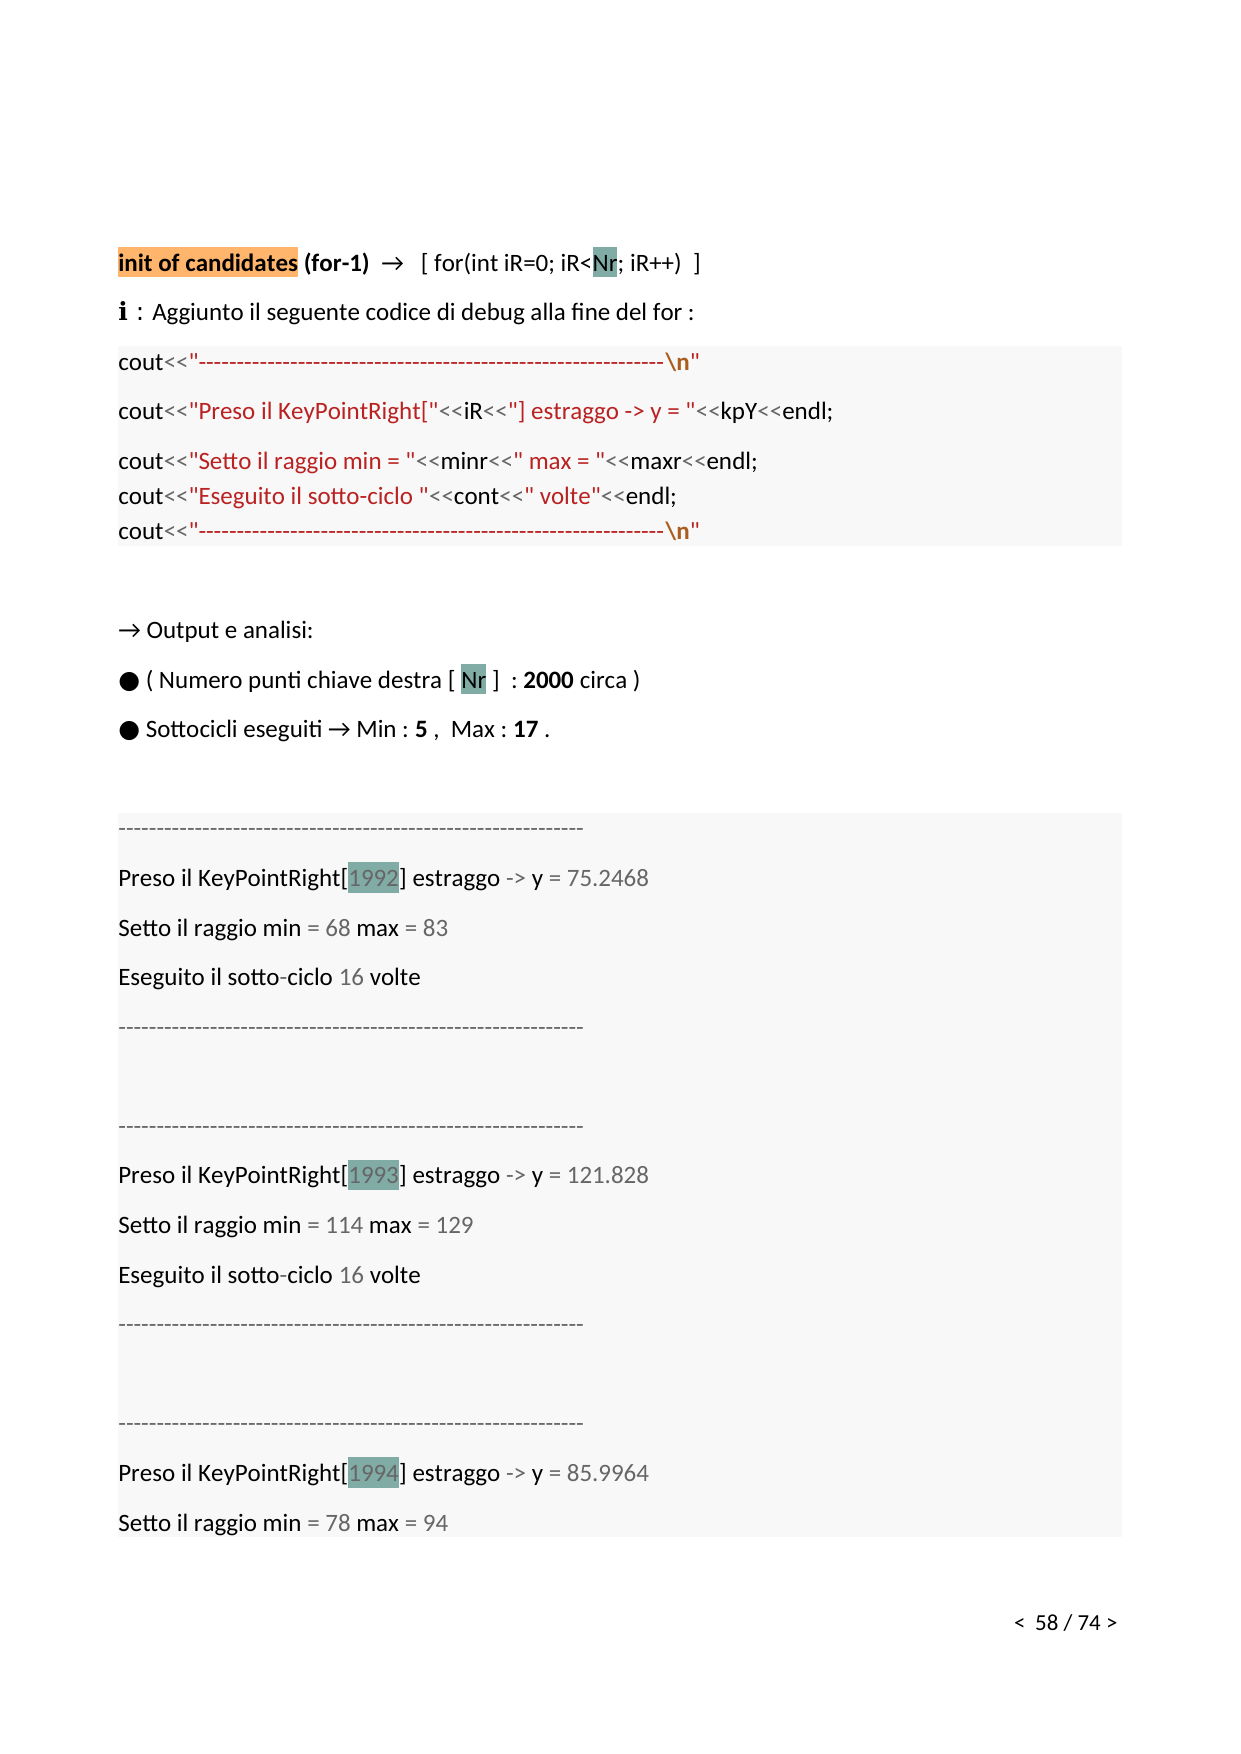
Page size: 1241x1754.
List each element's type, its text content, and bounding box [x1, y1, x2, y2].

text Eseguito il sotto-ciclo 16 volte [118, 961, 1122, 992]
text Setto il raggio min = 68 max = 83 [118, 912, 1122, 942]
text ------------------------------------------------------------- [118, 1011, 1122, 1041]
text cout<<"Setto il raggio min = "<<minr<<" max = "<<maxr<<endl; cout<<"Eseguito il sotto-ciclo "<<cont<<" volte"<<endl; cout<<"-------------------------------------------------------------\n" [118, 445, 1122, 546]
text ℹ : Aggiunto il seguente codice di debug alla fine del for : [118, 296, 1122, 327]
text ● ( Numero punti chiave destra [ Nr ] : 2000 circa ) [118, 664, 1122, 694]
text ● Sottocicli eseguiti → Min : 5 , Max : 17 . [118, 713, 1122, 744]
text ------------------------------------------------------------- [118, 1308, 1122, 1339]
text Setto il raggio min = 114 max = 129 [118, 1209, 1122, 1240]
text → Output e analisi: [118, 614, 1122, 645]
text Eseguito il sotto-ciclo 16 volte [118, 1259, 1122, 1289]
text ------------------------------------------------------------- [118, 813, 1122, 843]
text cout<<"-------------------------------------------------------------\n" [118, 346, 1122, 376]
text init of candidates (for-1) → [ for(int iR=0; iR<Nr; iR++) ] [118, 247, 1122, 277]
text ------------------------------------------------------------- [118, 1110, 1122, 1141]
text Preso il KeyPointRight[1994] estraggo -> y = 85.9964 [118, 1457, 1122, 1488]
text ------------------------------------------------------------- [118, 1408, 1122, 1438]
text Preso il KeyPointRight[1992] estraggo -> y = 75.2468 [118, 862, 1122, 893]
text Preso il KeyPointRight[1993] estraggo -> y = 121.828 [118, 1160, 1122, 1190]
text cout<<"Preso il KeyPointRight["<<iR<<"] estraggo -> y = "<<kpY<<endl; [118, 396, 1122, 426]
text Setto il raggio min = 78 max = 94 [118, 1507, 1122, 1537]
